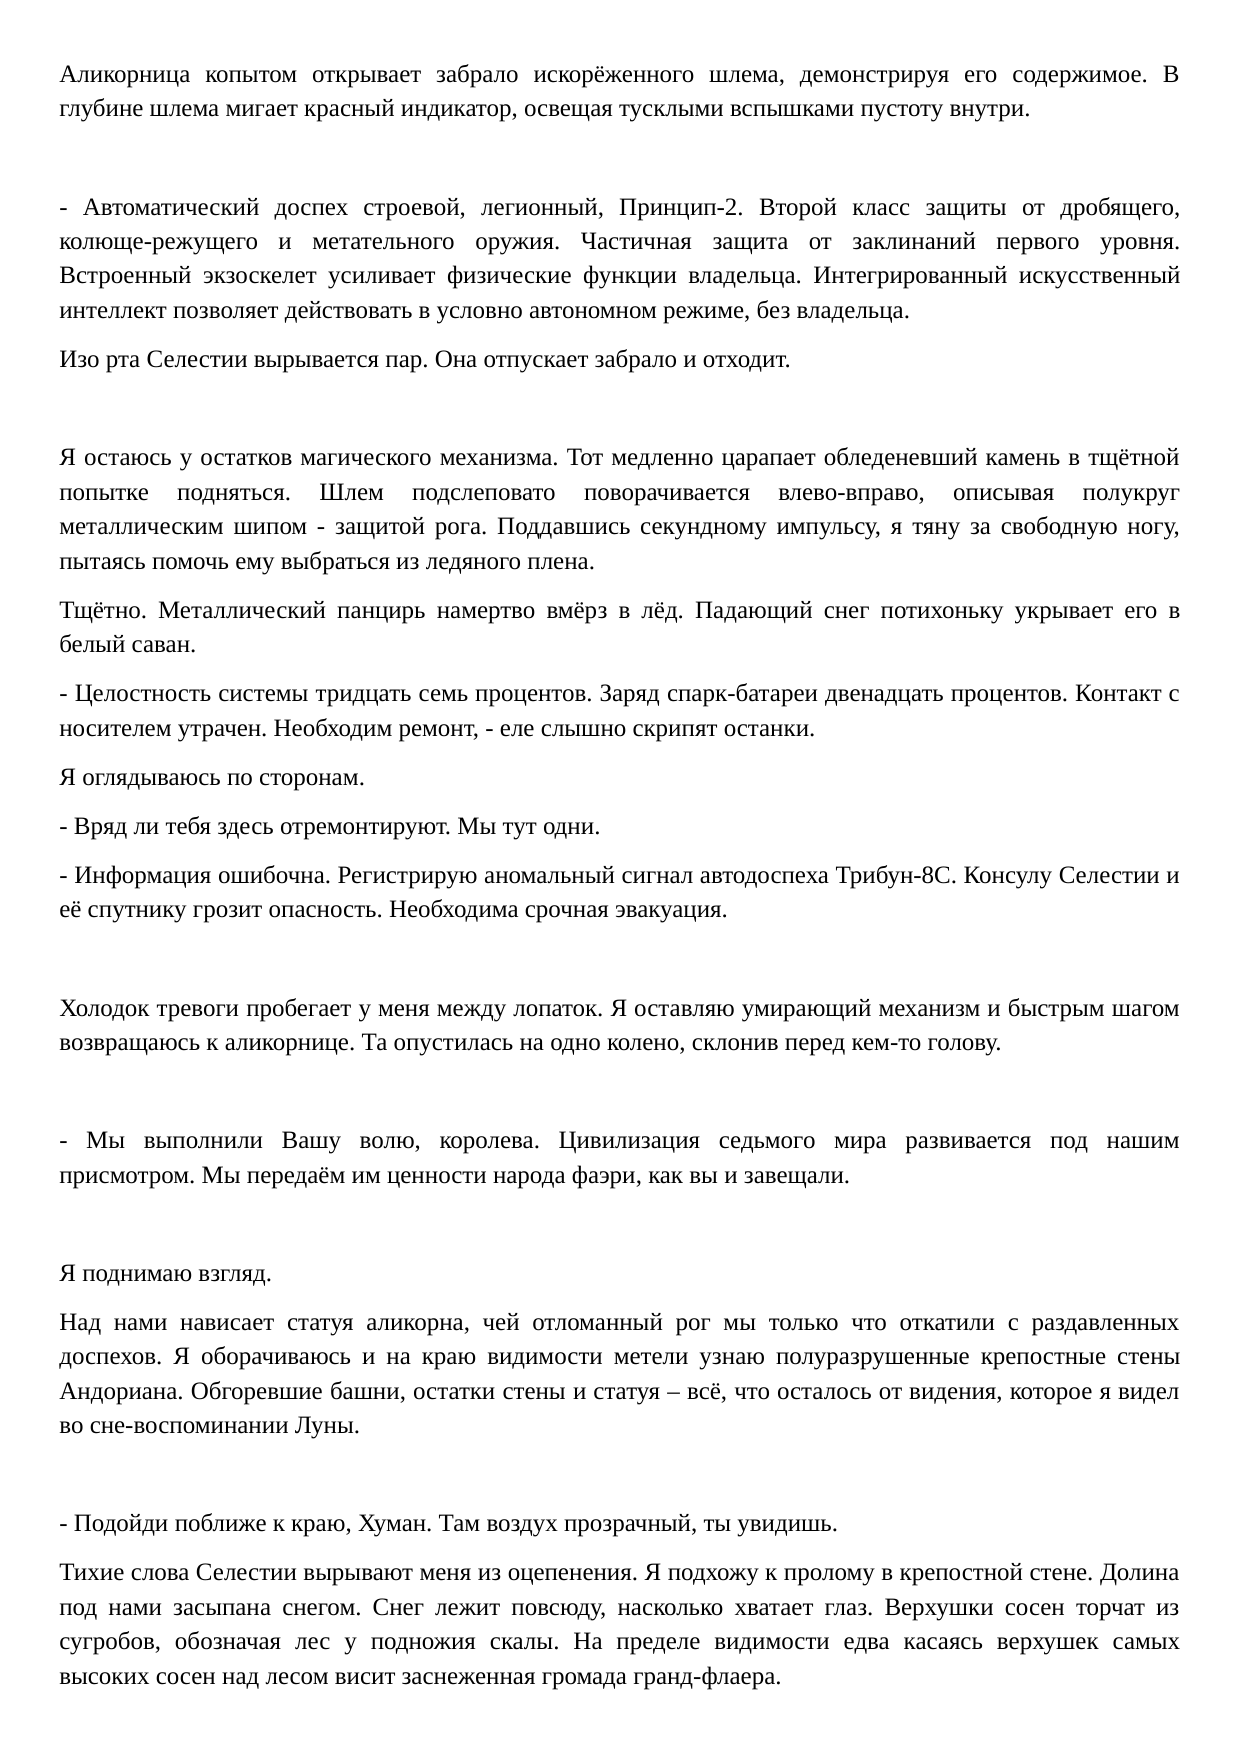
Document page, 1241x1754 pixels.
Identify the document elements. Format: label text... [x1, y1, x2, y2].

text Аликорница копытом открывает забрало искорёженного шлема, демонстрируя его содержимое. В глубине шлема мигает красный индикатор, освещая тусклыми вспышками пустоту внутри. [59, 59, 1181, 122]
text Я оглядываюсь по сторонам. [59, 762, 1181, 791]
text Изо рта Селестии вырывается пар. Она отпускает забрало и отходит. [59, 344, 1181, 373]
text Над нами нависает статуя аликорна, чей отломанный рог мы только что откатили с раздавленных доспехов. Я оборачиваюсь и на краю видимости метели узнаю полуразрушенные крепостные стены Андориана. Обгоревшие башни, остатки стены и статуя – всё, что осталось от видения, которое я видел во сне-воспоминании Луны. [59, 1307, 1181, 1439]
text Холодок тревоги пробегает у меня между лопаток. Я оставляю умирающий механизм и быстрым шагом возвращаюсь к аликорнице. Та опустилась на одно колено, склонив перед кем-то голову. [59, 993, 1181, 1056]
text - Целостность системы тридцать семь процентов. Заряд спарк-батареи двенадцать процентов. Контакт с носителем утрачен. Необходим ремонт, - еле слышно скрипят останки. [59, 678, 1181, 742]
text Я остаюсь у остатков магического механизма. Тот медленно царапает обледеневший камень в тщётной попытке подняться. Шлем подслеповато поворачивается влево-вправо, описывая полукруг металлическим шипом - защитой рога. Поддавшись секундному импульсу, я тяну за свободную ногу, пытаясь помочь ему выбраться из ледяного плена. [59, 442, 1181, 574]
text Я поднимаю взгляд. [59, 1258, 1181, 1287]
text - Подойди поближе к краю, Хуман. Там воздух прозрачный, ты увидишь. [59, 1508, 1181, 1537]
text - Информация ошибочна. Регистрирую аномальный сигнал автодоспеха Трибун-8С. Консулу Селестии и её спутнику грозит опасность. Необходима срочная эвакуация. [59, 860, 1181, 923]
text - Мы выполнили Вашу волю, королева. Цивилизация седьмого мира развивается под нашим присмотром. Мы передаём им ценности народа фаэри, как вы и завещали. [59, 1125, 1181, 1188]
text - Автоматический доспех строевой, легионный, Принцип-2. Второй класс защиты от дробящего, колюще-режущего и метательного оружия. Частичная защита от заклинаний первого уровня. Встроенный экзоскелет усиливает физические функции владельца. Интегрированный искусственный интеллект позволяет действовать в условно автономном режиме, без владельца. [59, 192, 1181, 324]
text - Вряд ли тебя здесь отремонтируют. Мы тут одни. [59, 811, 1181, 840]
text Тщётно. Металлический панцирь намертво вмёрз в лёд. Падающий снег потихоньку укрывает его в белый саван. [59, 595, 1181, 658]
text Тихие слова Селестии вырывают меня из оцепенения. Я подхожу к пролому в крепостной стене. Долина под нами засыпана снегом. Снег лежит повсюду, насколько хватает глаз. Верхушки сосен торчат из сугробов, обозначая лес у подножия скалы. На пределе видимости едва касаясь верхушек самых высоких сосен над лесом висит заснеженная громада гранд-флаера. [59, 1557, 1181, 1690]
